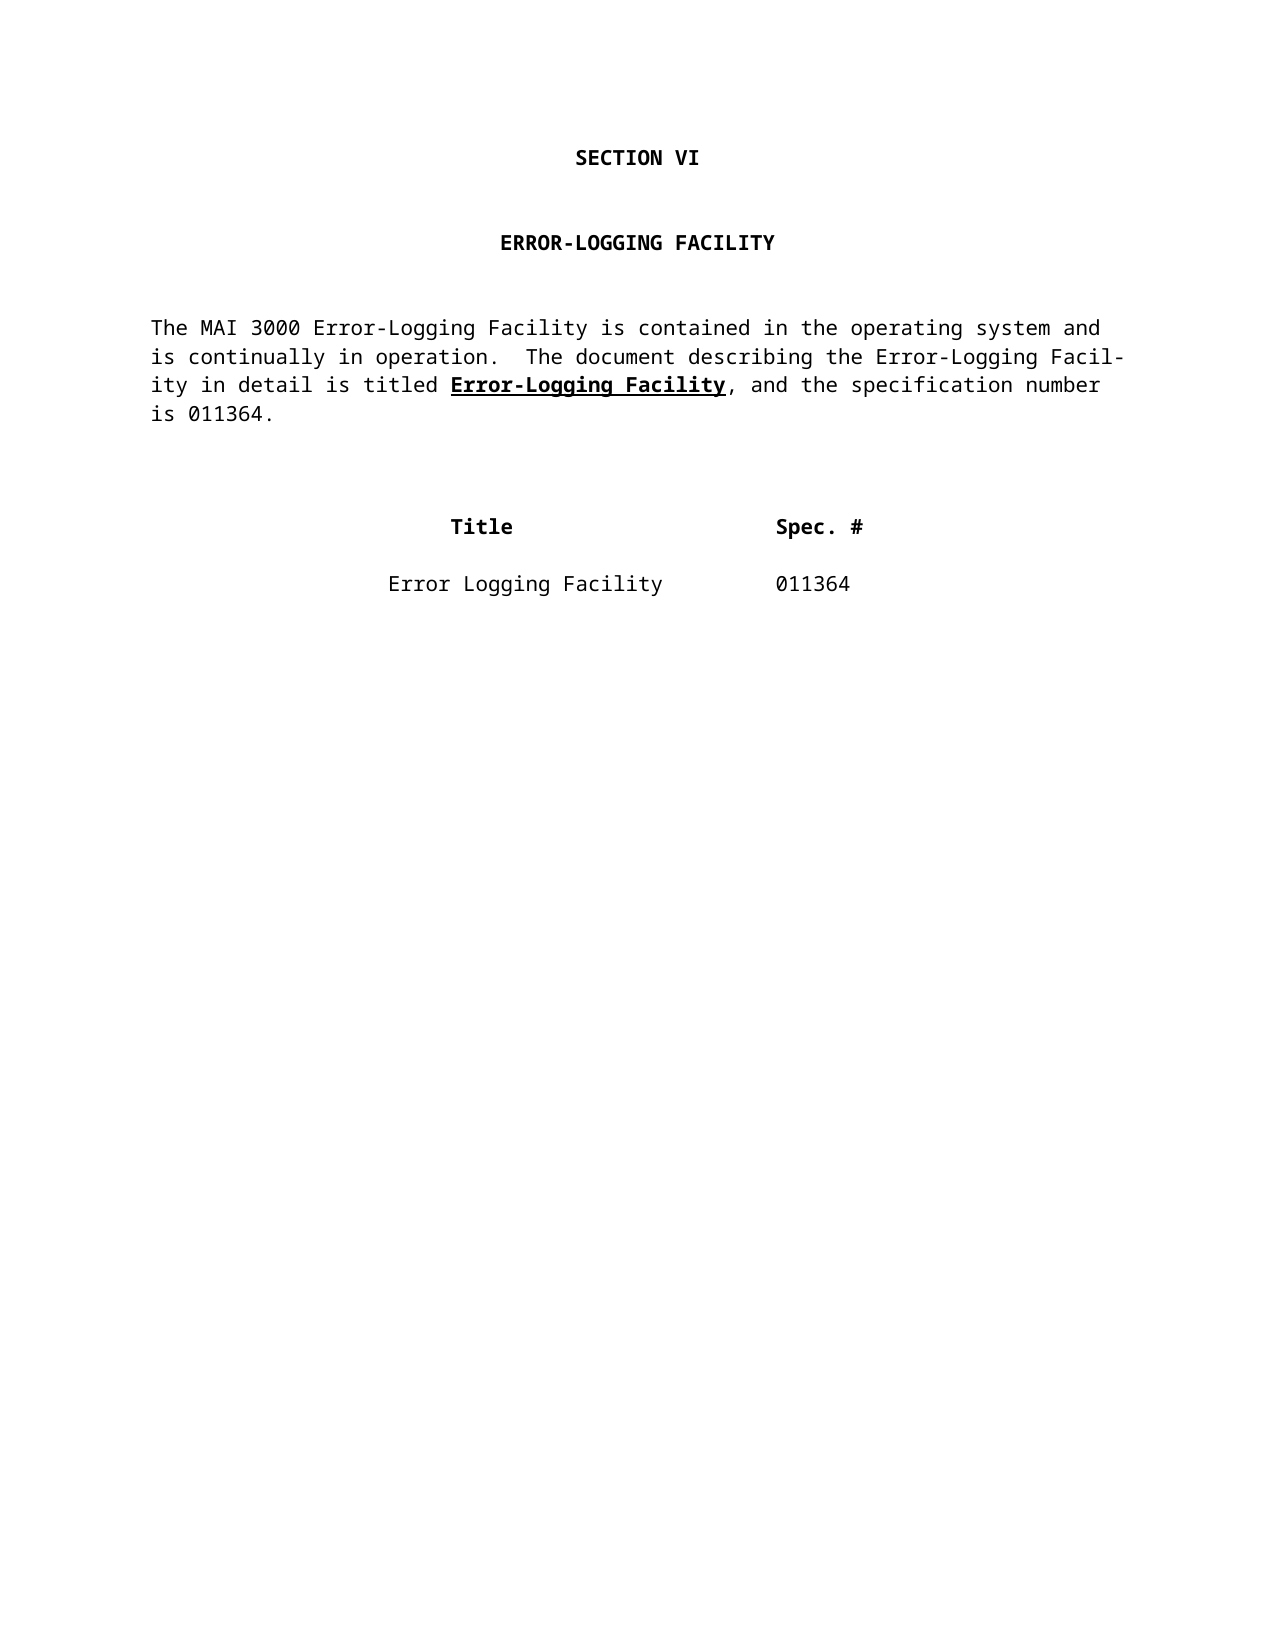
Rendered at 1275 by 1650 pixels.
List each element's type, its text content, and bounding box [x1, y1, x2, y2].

text SECTION VI [38, 143, 1237, 171]
text is continually in operation. The document describing the Error-Logging Facil- [38, 342, 1237, 370]
text is 011364. [38, 399, 1237, 427]
text Title Spec. # [38, 512, 1237, 541]
text The MAI 3000 Error-Logging Facility is contained in the operating system and [38, 313, 1237, 342]
text ity in detail is titled Error-Logging Facility, and the specification number [38, 370, 1237, 399]
text Error Logging Facility 011364 [38, 569, 1237, 598]
text ERROR-LOGGING FACILITY [38, 228, 1237, 256]
